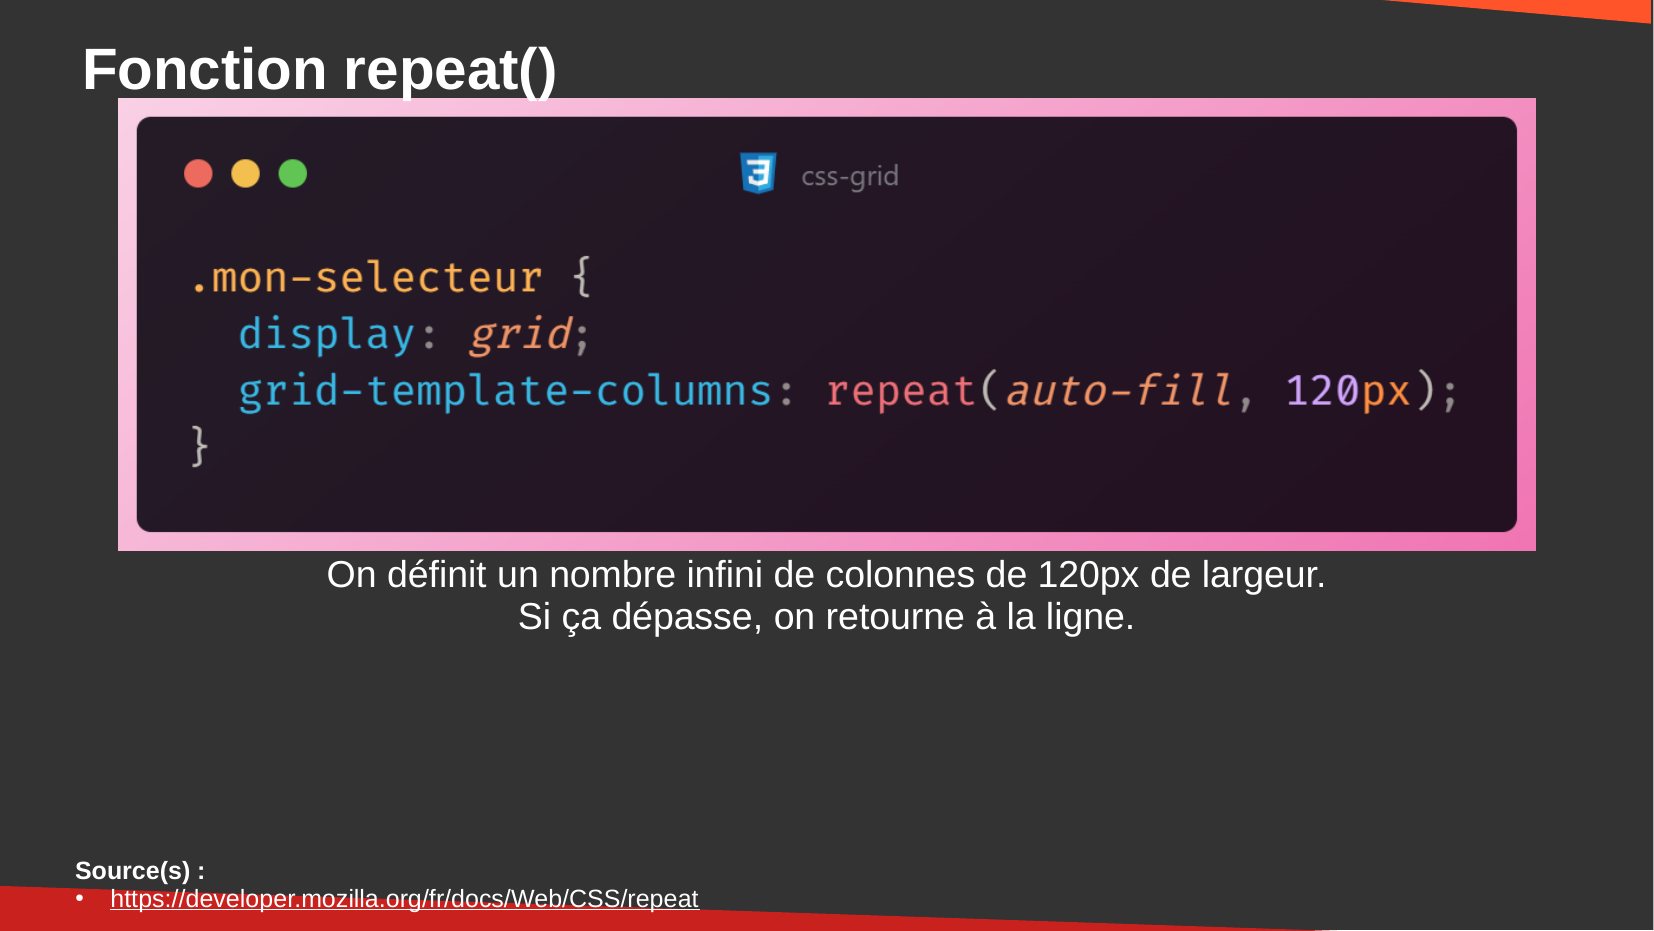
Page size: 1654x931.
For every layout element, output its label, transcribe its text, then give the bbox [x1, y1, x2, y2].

text_box Source(s) : https://developer.mozilla.org/fr/docs/Web/CSS/repeat [60, 838, 1546, 920]
text_box [1382, 0, 1651, 24]
text_box On définit un nombre infini de colonnes de 120px de largeur. Si ça dépasse, on retourne à la ligne. [118, 546, 1536, 646]
picture [118, 122, 1536, 546]
title Fonction repeat() [82, 37, 1571, 122]
text_box [0, 885, 1337, 931]
